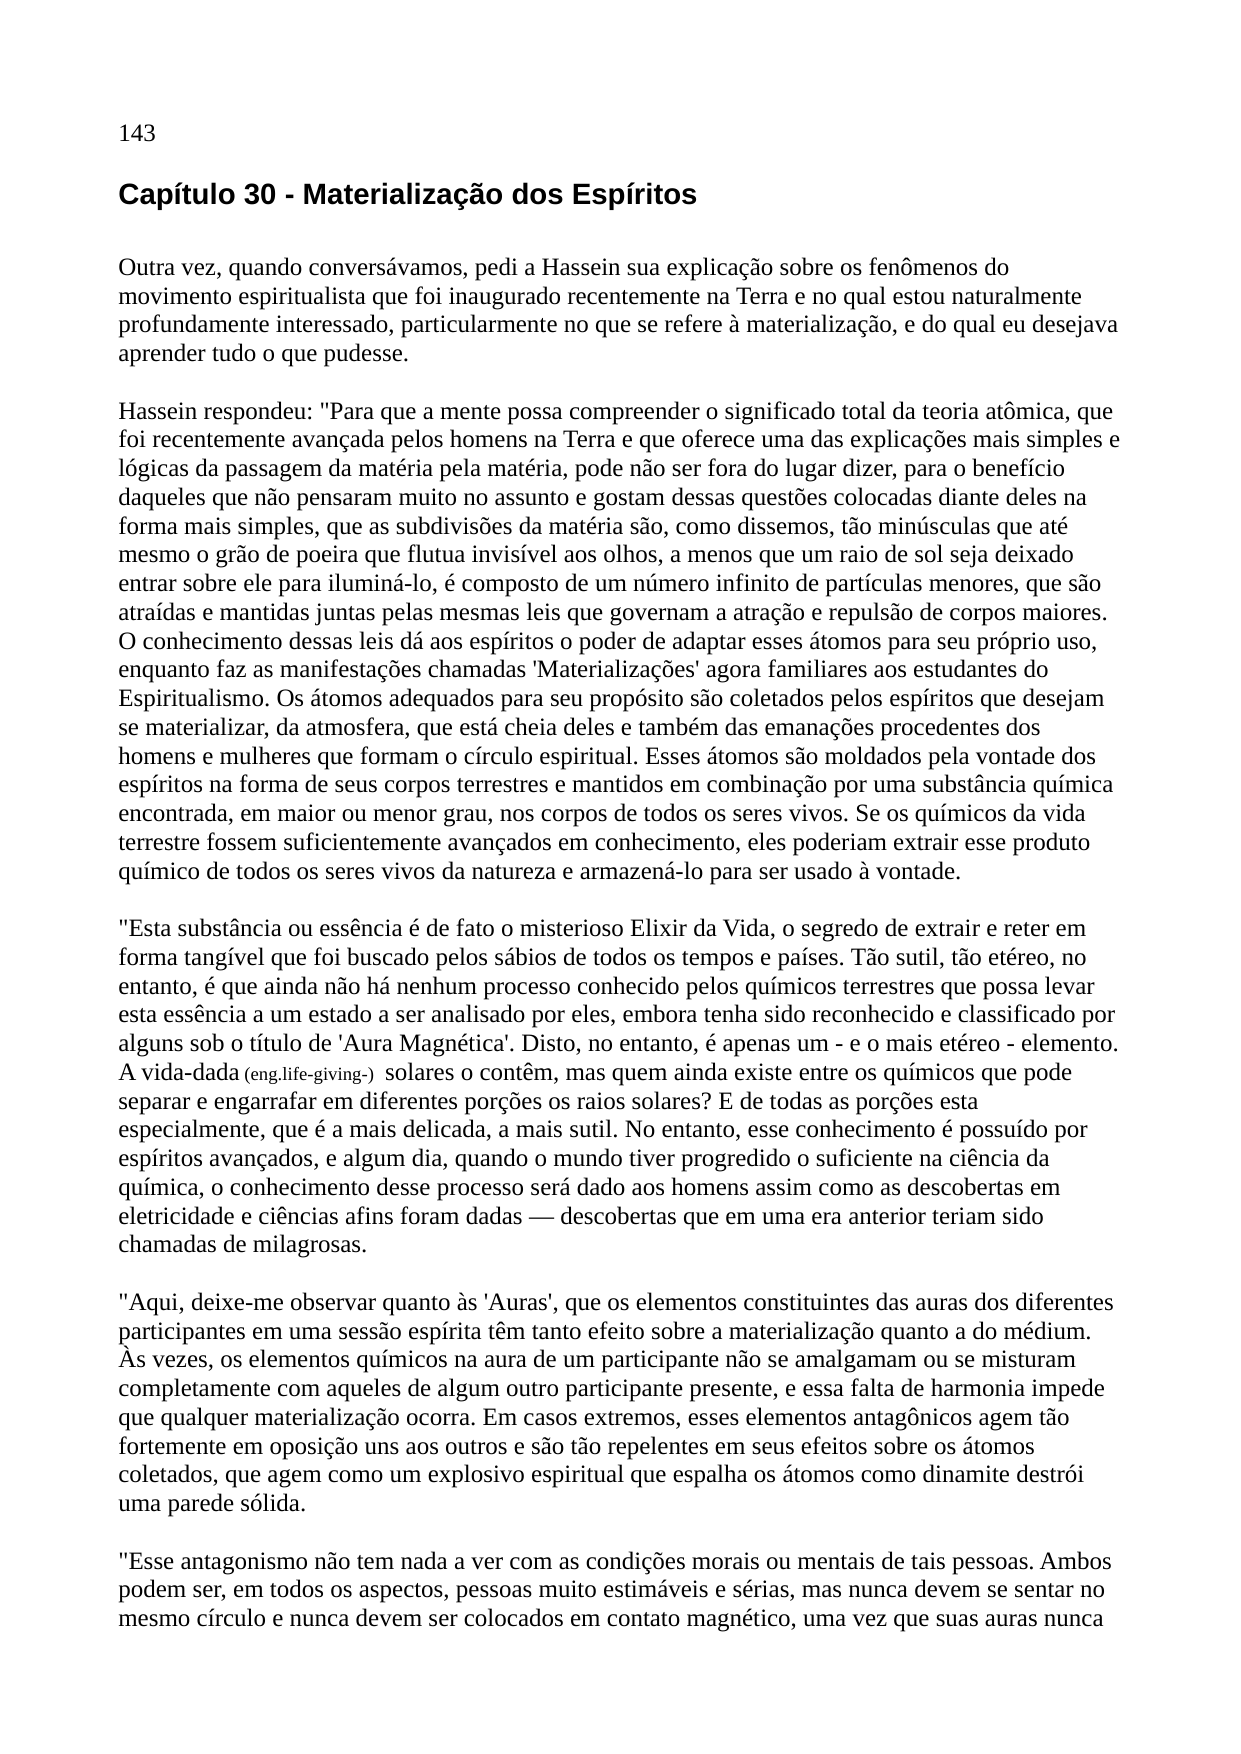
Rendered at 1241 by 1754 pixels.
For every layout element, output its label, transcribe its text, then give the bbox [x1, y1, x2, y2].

text Hassein respondeu: "Para que a mente possa compreender o significado total da teoria atômica, que foi recentemente avançada pelos homens na Terra e que oferece uma das explicações mais simples e lógicas da passagem da matéria pela matéria, pode não ser fora do lugar dizer, para o benefício daqueles que não pensaram muito no assunto e gostam dessas questões colocadas diante deles na forma mais simples, que as subdivisões da matéria são, como dissemos, tão minúsculas que até mesmo o grão de poeira que flutua invisível aos olhos, a menos que um raio de sol seja deixado entrar sobre ele para iluminá-lo, é composto de um número infinito de partículas menores, que são atraídas e mantidas juntas pelas mesmas leis que governam a atração e repulsão de corpos maiores. O conhecimento dessas leis dá aos espíritos o poder de adaptar esses átomos para seu próprio uso, enquanto faz as manifestações chamadas 'Materializações' agora familiares aos estudantes do Espiritualismo. Os átomos adequados para seu propósito são coletados pelos espíritos que desejam se materializar, da atmosfera, que está cheia deles e também das emanações procedentes dos homens e mulheres que formam o círculo espiritual. Esses átomos são moldados pela vontade dos espíritos na forma de seus corpos terrestres e mantidos em combinação por uma substância química encontrada, em maior ou menor grau, nos corpos de todos os seres vivos. Se os químicos da vida terrestre fossem suficientemente avançados em conhecimento, eles poderiam extrair esse produto químico de todos os seres vivos da natureza e armazená-lo para ser usado à vontade. [118, 396, 1122, 884]
text Outra vez, quando conversávamos, pedi a Hassein sua explicação sobre os fenômenos do movimento espiritualista que foi inaugurado recentemente na Terra e no qual estou naturalmente profundamente interessado, particularmente no que se refere à materialização, e do qual eu desejava aprender tudo o que pudesse. [118, 252, 1122, 367]
text "Esse antagonismo não tem nada a ver com as condições morais ou mentais de tais pessoas. Ambos podem ser, em todos os aspectos, pessoas muito estimáveis ​​e sérias, mas nunca devem se sentar no mesmo círculo e nunca devem ser colocados em contato magnético, uma vez que suas auras nunca [118, 1546, 1122, 1632]
text "Aqui, deixe-me observar quanto às 'Auras', que os elementos constituintes das auras dos diferentes participantes em uma sessão espírita têm tanto efeito sobre a materialização quanto a do médium. Às vezes, os elementos químicos na aura de um participante não se amalgamam ou se misturam completamente com aqueles de algum outro participante presente, e essa falta de harmonia impede que qualquer materialização ocorra. Em casos extremos, esses elementos antagônicos agem tão fortemente em oposição uns aos outros e são tão repelentes em seus efeitos sobre os átomos coletados, que agem como um explosivo espiritual que espalha os átomos como dinamite destrói uma parede sólida. [118, 1287, 1122, 1517]
text "Esta substância ou essência é de fato o misterioso Elixir da Vida, o segredo de extrair e reter em forma tangível que foi buscado pelos sábios de todos os tempos e países. Tão sutil, tão etéreo, no entanto, é que ainda não há nenhum processo conhecido pelos químicos terrestres que possa levar esta essência a um estado a ser analisado por eles, embora tenha sido reconhecido e classificado por alguns sob o título de 'Aura Magnética'. Disto, no entanto, é apenas um - e o mais etéreo - elemento. A vida-dada (eng.life-giving-) solares o contêm, mas quem ainda existe entre os químicos que pode separar e engarrafar em diferentes porções os raios solares? E de todas as porções esta especialmente, que é a mais delicada, a mais sutil. No entanto, esse conhecimento é possuído por espíritos avançados, e algum dia, quando o mundo tiver progredido o suficiente na ciência da química, o conhecimento desse processo será dado aos homens assim como as descobertas em eletricidade e ciências afins foram dadas — descobertas que em uma era anterior teriam sido chamadas de milagrosas. [118, 913, 1122, 1258]
subtitle Capítulo 30 ‑ Materialização dos Espíritos [118, 177, 1122, 211]
